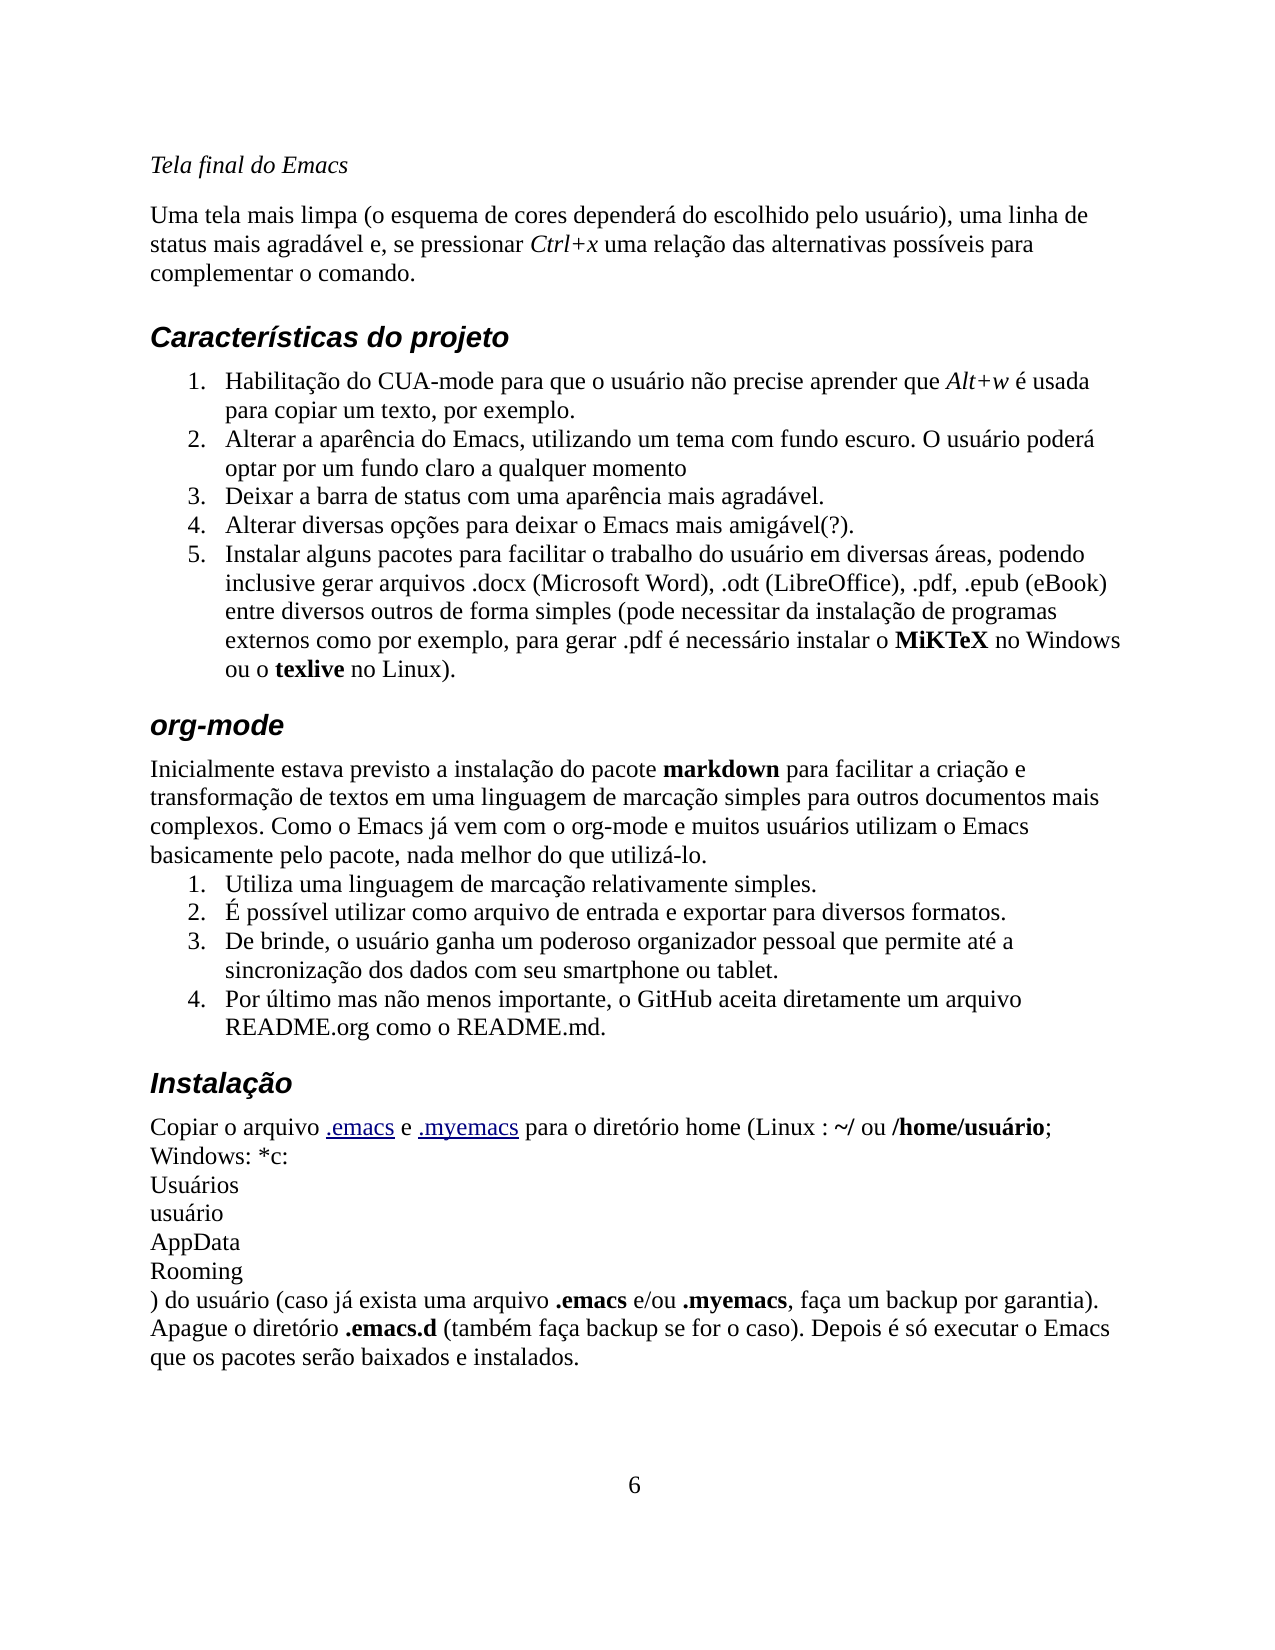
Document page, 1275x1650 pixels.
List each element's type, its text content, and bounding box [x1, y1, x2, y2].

list De brinde, o usuário ganha um poderoso organizador pessoal que permite até a sincronização dos dados com seu smartphone ou tablet. [187, 926, 1125, 984]
list É possível utilizar como arquivo de entrada e exportar para diversos formatos. [187, 897, 1125, 926]
list Alterar a aparência do Emacs, utilizando um tema com fundo escuro. O usuário poderá optar por um fundo claro a qualquer momento [187, 424, 1125, 481]
list Instalar alguns pacotes para facilitar o trabalho do usuário em diversas áreas, podendo inclusive gerar arquivos .docx (Microsoft Word), .odt (LibreOffice), .pdf, .epub (eBook) entre diversos outros de forma simples (pode necessitar da instalação de programas externos como por exemplo, para gerar .pdf é necessário instalar o MiKTeX no Windows ou o texlive no Linux). [187, 539, 1125, 683]
text Uma tela mais limpa (o esquema de cores dependerá do escolhido pelo usuário), uma linha de status mais agradável e, se pressionar Ctrl+x uma relação das alternativas possíveis para complementar o comando. [150, 200, 1125, 286]
list Utiliza uma linguagem de marcação relativamente simples. [187, 869, 1125, 897]
subtitle org-mode [150, 708, 1125, 741]
list Habilitação do CUA-mode para que o usuário não precise aprender que Alt+w é usada para copiar um texto, por exemplo. [187, 366, 1125, 424]
list Por último mas não menos importante, o GitHub aceita diretamente um arquivo README.org como o README.md. [187, 984, 1125, 1041]
text Copiar o arquivo .emacs e .myemacs para o diretório home (Linux : ~/ ou /home/usuário; Windows: *c: Usuários usuário AppData Rooming ) do usuário (caso já exista uma arquivo .emacs e/ou .myemacs, faça um backup por garantia). Apague o diretório .emacs.d (também faça backup se for o caso). Depois é só executar o Emacs que os pacotes serão baixados e instalados. [150, 1112, 1125, 1371]
text Inicialmente estava previsto a instalação do pacote markdown para facilitar a criação e transformação de textos em uma linguagem de marcação simples para outros documentos mais complexos. Como o Emacs já vem com o org-mode e muitos usuários utilizam o Emacs basicamente pelo pacote, nada melhor do que utilizá-lo. [150, 754, 1125, 869]
subtitle Características do projeto [150, 320, 1125, 354]
list Alterar diversas opções para deixar o Emacs mais amigável(?). [187, 510, 1125, 539]
list Deixar a barra de status com uma aparência mais agradável. [187, 481, 1125, 510]
text Tela final do Emacs [150, 150, 1125, 179]
subtitle Instalação [150, 1066, 1125, 1100]
